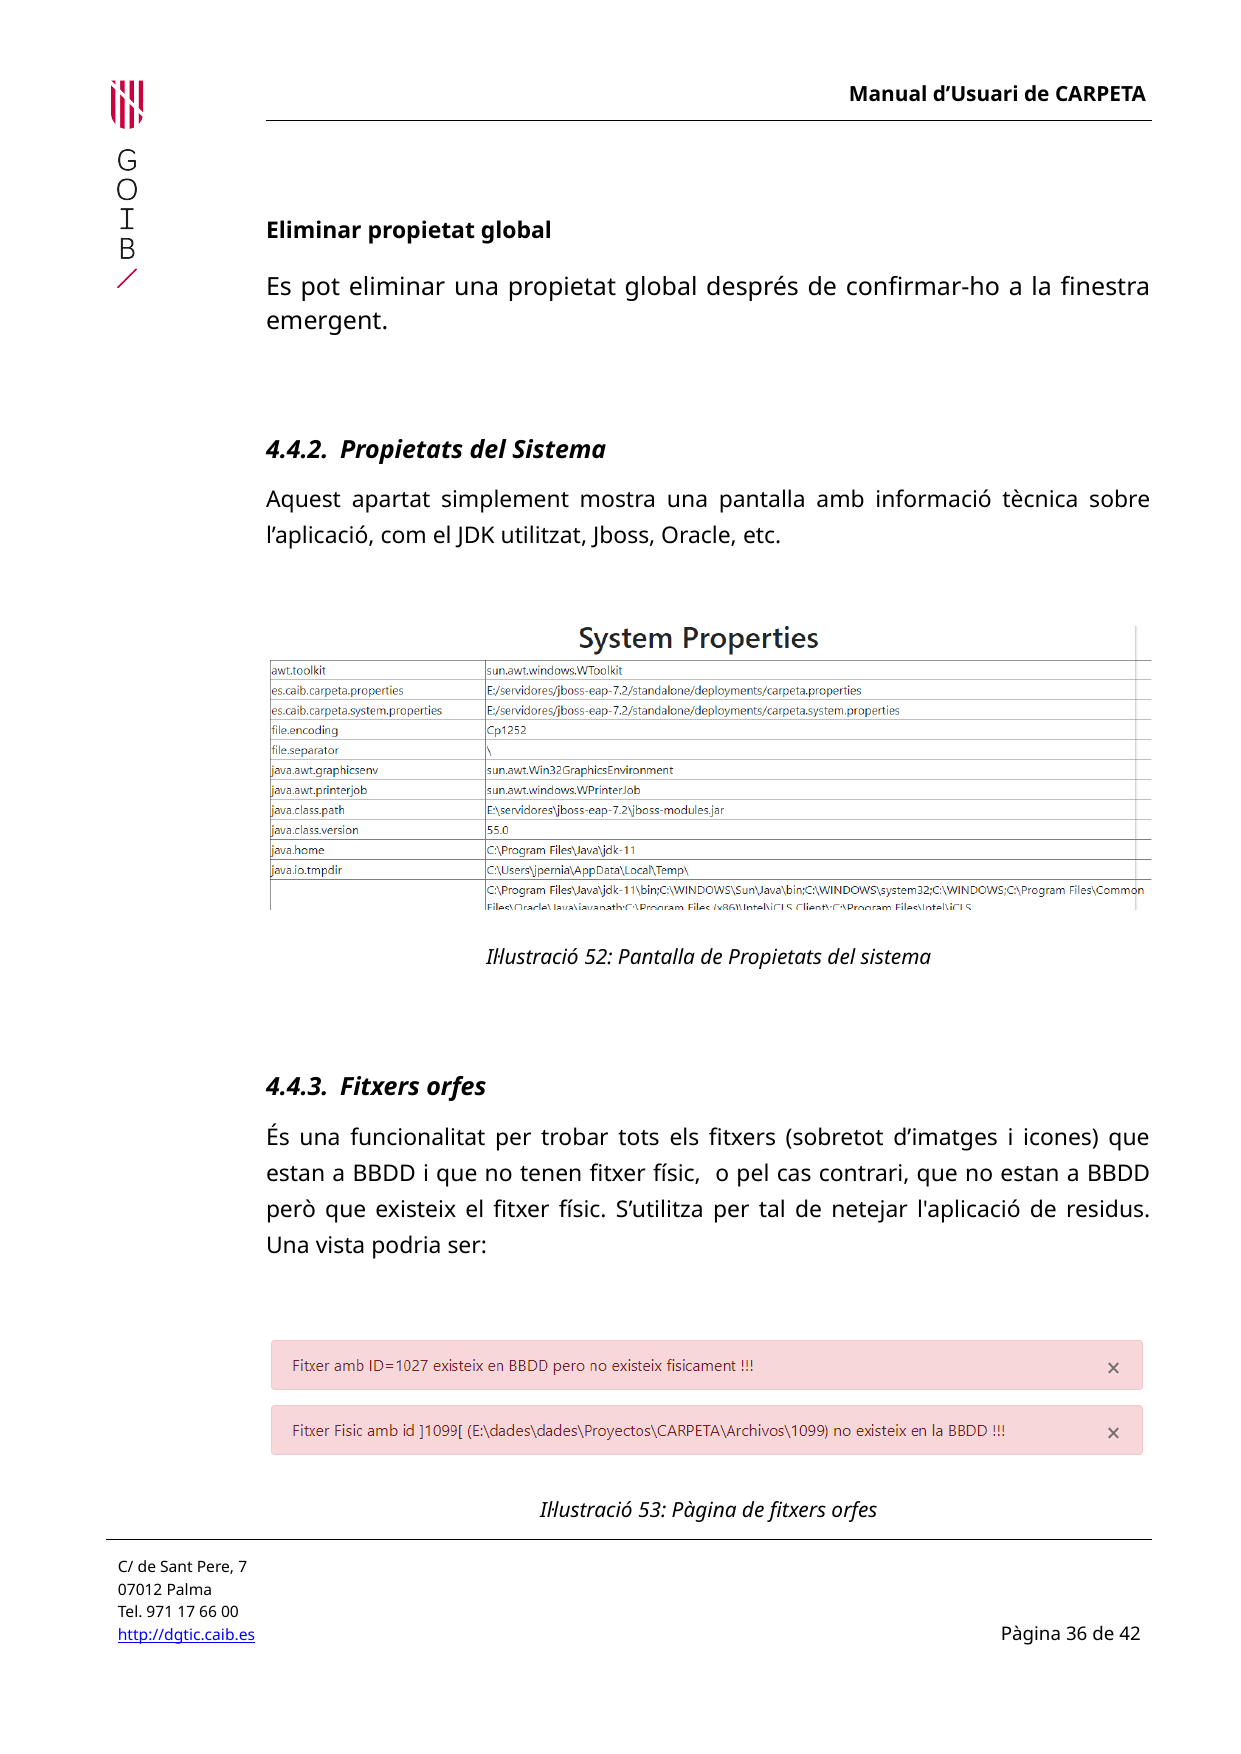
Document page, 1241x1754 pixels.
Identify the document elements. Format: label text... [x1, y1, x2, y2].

picture [82, 57, 172, 319]
subtitle Propietats del Sistema [266, 431, 1152, 465]
subtitle Fitxers orfes [266, 1069, 1152, 1103]
picture [265, 1336, 1152, 1463]
text Aquest apartat simplement mostra una pantalla amb informació tècnica sobre l’aplicació, com el JDK utilitzat, Jboss, Oracle, etc. [266, 483, 1152, 551]
text És una funcionalitat per trobar tots els fitxers (sobretot d’imatges i icones) que estan a BBDD i que no tenen fitxer físic, o pel cas contrari, que no estan a BBDD però que existeix el fitxer físic. S’utilitza per tal de netejar l'aplicació de residus. Una vista podria ser: [266, 1121, 1152, 1260]
picture [265, 626, 1152, 910]
text Il·lustració 52: Pantalla de Propietats del sistema [266, 910, 1152, 970]
list Es pot eliminar una propietat global després de confirmar-ho a la finestra emergent. [266, 269, 1152, 337]
list Eliminar propietat global [266, 214, 1152, 245]
text Il·lustració 53: Pàgina de fitxers orfes [266, 1463, 1152, 1523]
